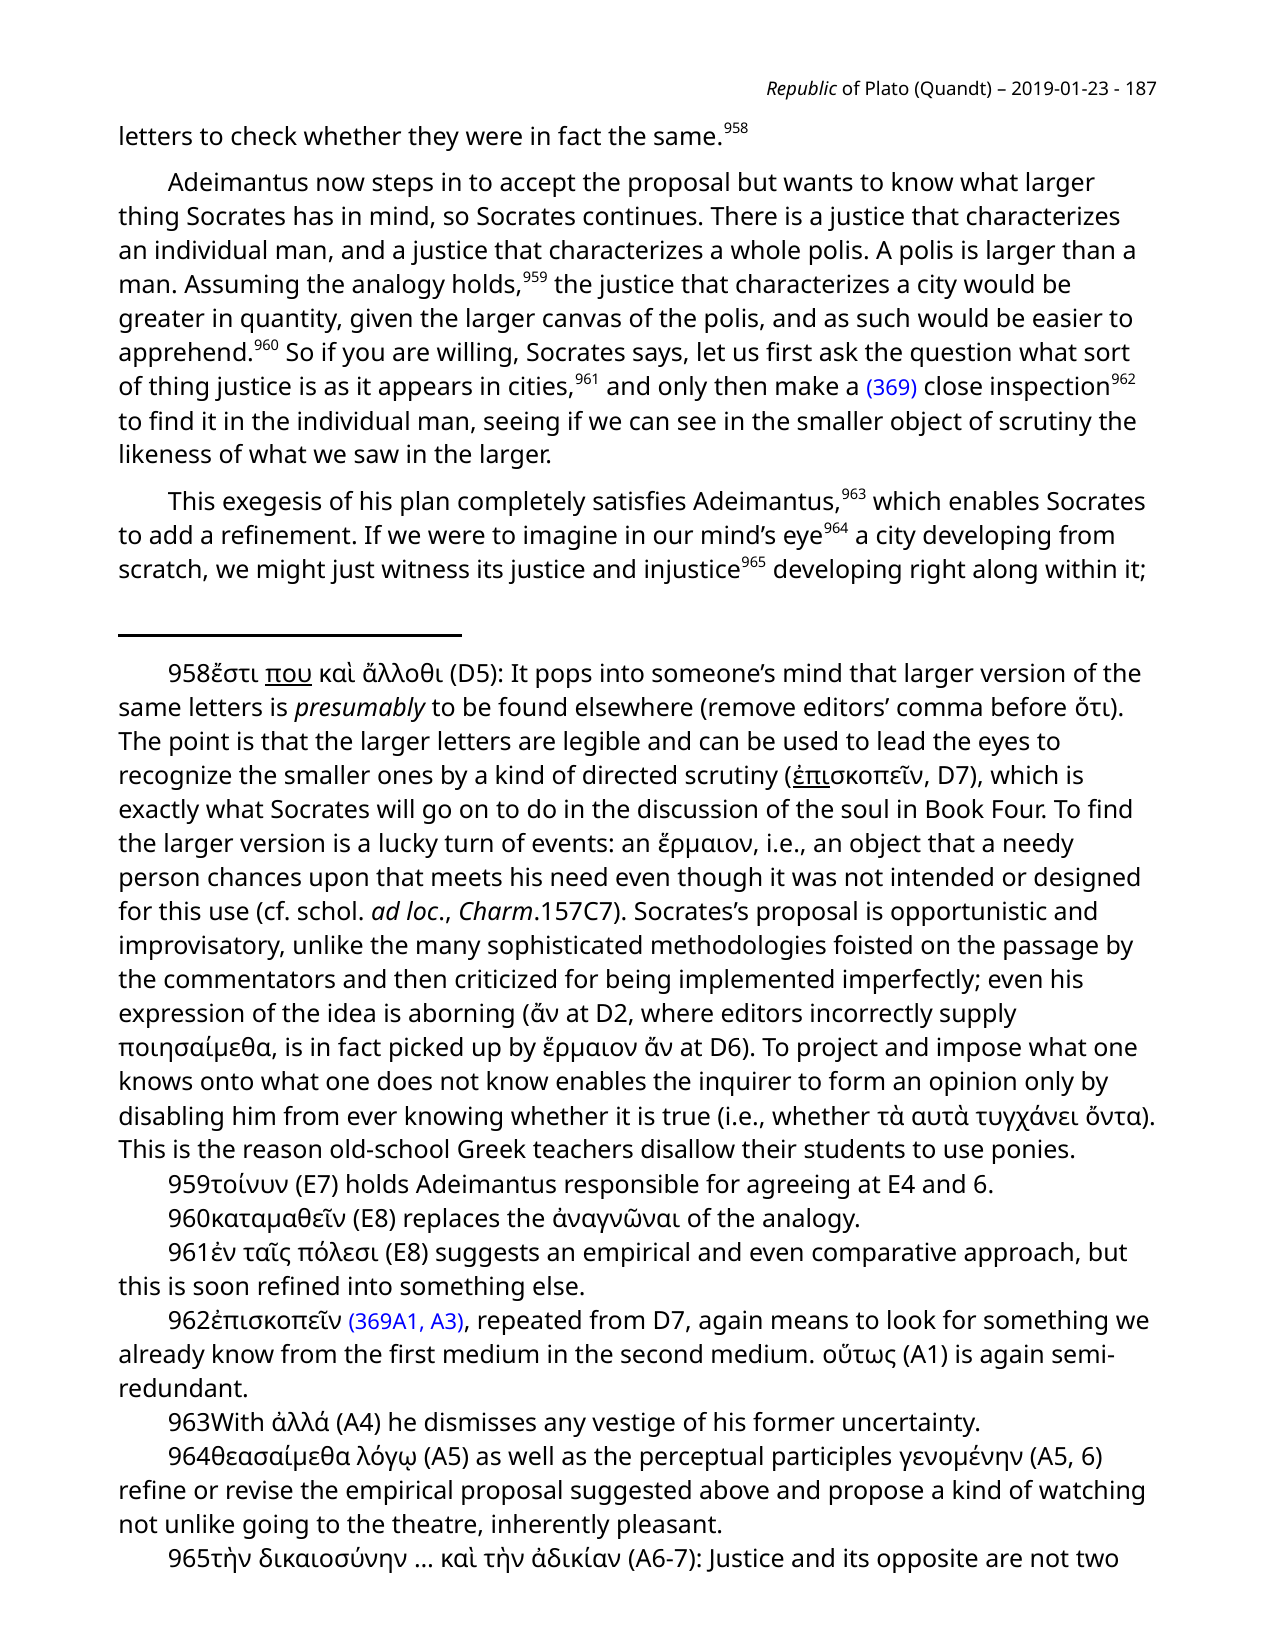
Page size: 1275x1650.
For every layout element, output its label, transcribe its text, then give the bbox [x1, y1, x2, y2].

text ἐν ταῖς πόλεσι (E8) suggests an empirical and even comparative approach, but this is soon refined into something else. [118, 1234, 1157, 1302]
text ἐπισκοπεῖν (369A1, A3), repeated from D7, again means to look for something we already know from the first medium in the second medium. οὕτως (A1) is again semi-redundant. [118, 1302, 1157, 1405]
text θεασαίμεθα λόγῳ (A5) as well as the perceptual participles γενομένην (A5, 6) refine or revise the empirical proposal suggested above and propose a kind of watching not unlike going to the theatre, inherently pleasant. [118, 1439, 1157, 1541]
text ἔστι που καὶ ἄλλοθι (D5): It pops into someone’s mind that larger version of the same letters is presumably to be found elsewhere (remove editors’ comma before ὅτι). The point is that the larger letters are legible and can be used to lead the eyes to recognize the smaller ones by a kind of directed scrutiny (ἐπισκοπεῖν, D7), which is exactly what Socrates will go on to do in the discussion of the soul in Book Four. To find the larger version is a lucky turn of events: an ἕρμαιον, i.e., an object that a needy person chances upon that meets his need even though it was not intended or designed for this use (cf. schol. ad loc., Charm.157C7). Socrates’s proposal is opportunistic and improvisatory, unlike the many sophisticated methodologies foisted on the passage by the commentators and then criticized for being implemented imperfectly; even his expression of the idea is aborning (ἄν at D2, where editors incorrectly supply ποιησαίμεθα, is in fact picked up by ἕρμαιον ἄν at D6). To project and impose what one knows onto what one does not know enables the inquirer to form an opinion only by disabling him from ever knowing whether it is true (i.e., whether τὰ αυτὰ τυγχάνει ὄντα). This is the reason old-school Greek teachers disallow their students to use ponies. [118, 655, 1157, 1166]
text καταμαθεῖν (E8) replaces the ἀναγνῶναι of the analogy. [118, 1200, 1157, 1234]
text τοίνυν (E7) holds Adeimantus responsible for agreeing at E4 and 6. [118, 1166, 1157, 1200]
text With ἀλλά (A4) he dismisses any vestige of his former uncertainty. [118, 1405, 1157, 1439]
text Adeimantus now steps in to accept the proposal but wants to know what larger thing Socrates has in mind, so Socrates continues. There is a justice that characterizes an individual man, and a justice that characterizes a whole polis. A polis is larger than a man. Assuming the analogy holds, the justice that characterizes a city would be greater in quantity, given the larger canvas of the polis, and as such would be easier to apprehend. So if you are willing, Socrates says, let us first ask the question what sort of thing justice is as it appears in cities, and only then make a (369) close inspection to find it in the individual man, seeing if we can see in the smaller object of scrutiny the likeness of what we saw in the larger. [118, 165, 1157, 471]
text This exegesis of his plan completely satisfies Adeimantus, which enables Socrates to add a refinement. If we were to imagine in our mind’s eye a city developing from scratch, we might just witness its justice and injustice developing right along within it; then once having seen that occur we would have reason to hope we could more directly apprehend our primary investigandum, the justice that occurs in the individual man. [118, 484, 1157, 586]
text What we are trying to ascertain is not easy but calls for a person with sharp vision. Since we are hardly clever it seems to me (as I put it to them) that we ought to proceed as if somebody had assigned the task of reading small letters from a great distance to people who were not particularly sharp sighted, and then somebody remembered that the same letters had been written larger somewhere else on a larger surface. What a lucky turn of events this would be! You’d be able to discharge the assignment by first reading the larger letters and only then reading the smaller letters to check whether they were in fact the same. [118, 118, 1157, 152]
text τὴν δικαιοσύνην … καὶ τὴν ἀδικίαν (A6-7): Justice and its opposite are not two topics but one (cf.371E13-14 and n. ad loc.). The hendiadys is usual in the statement of moral and aesthetic topics (compare καλὸν καὶ ἀγαθόν) since the purpose of the study is always to avoid the one and achieve the other. [118, 1541, 1157, 1575]
